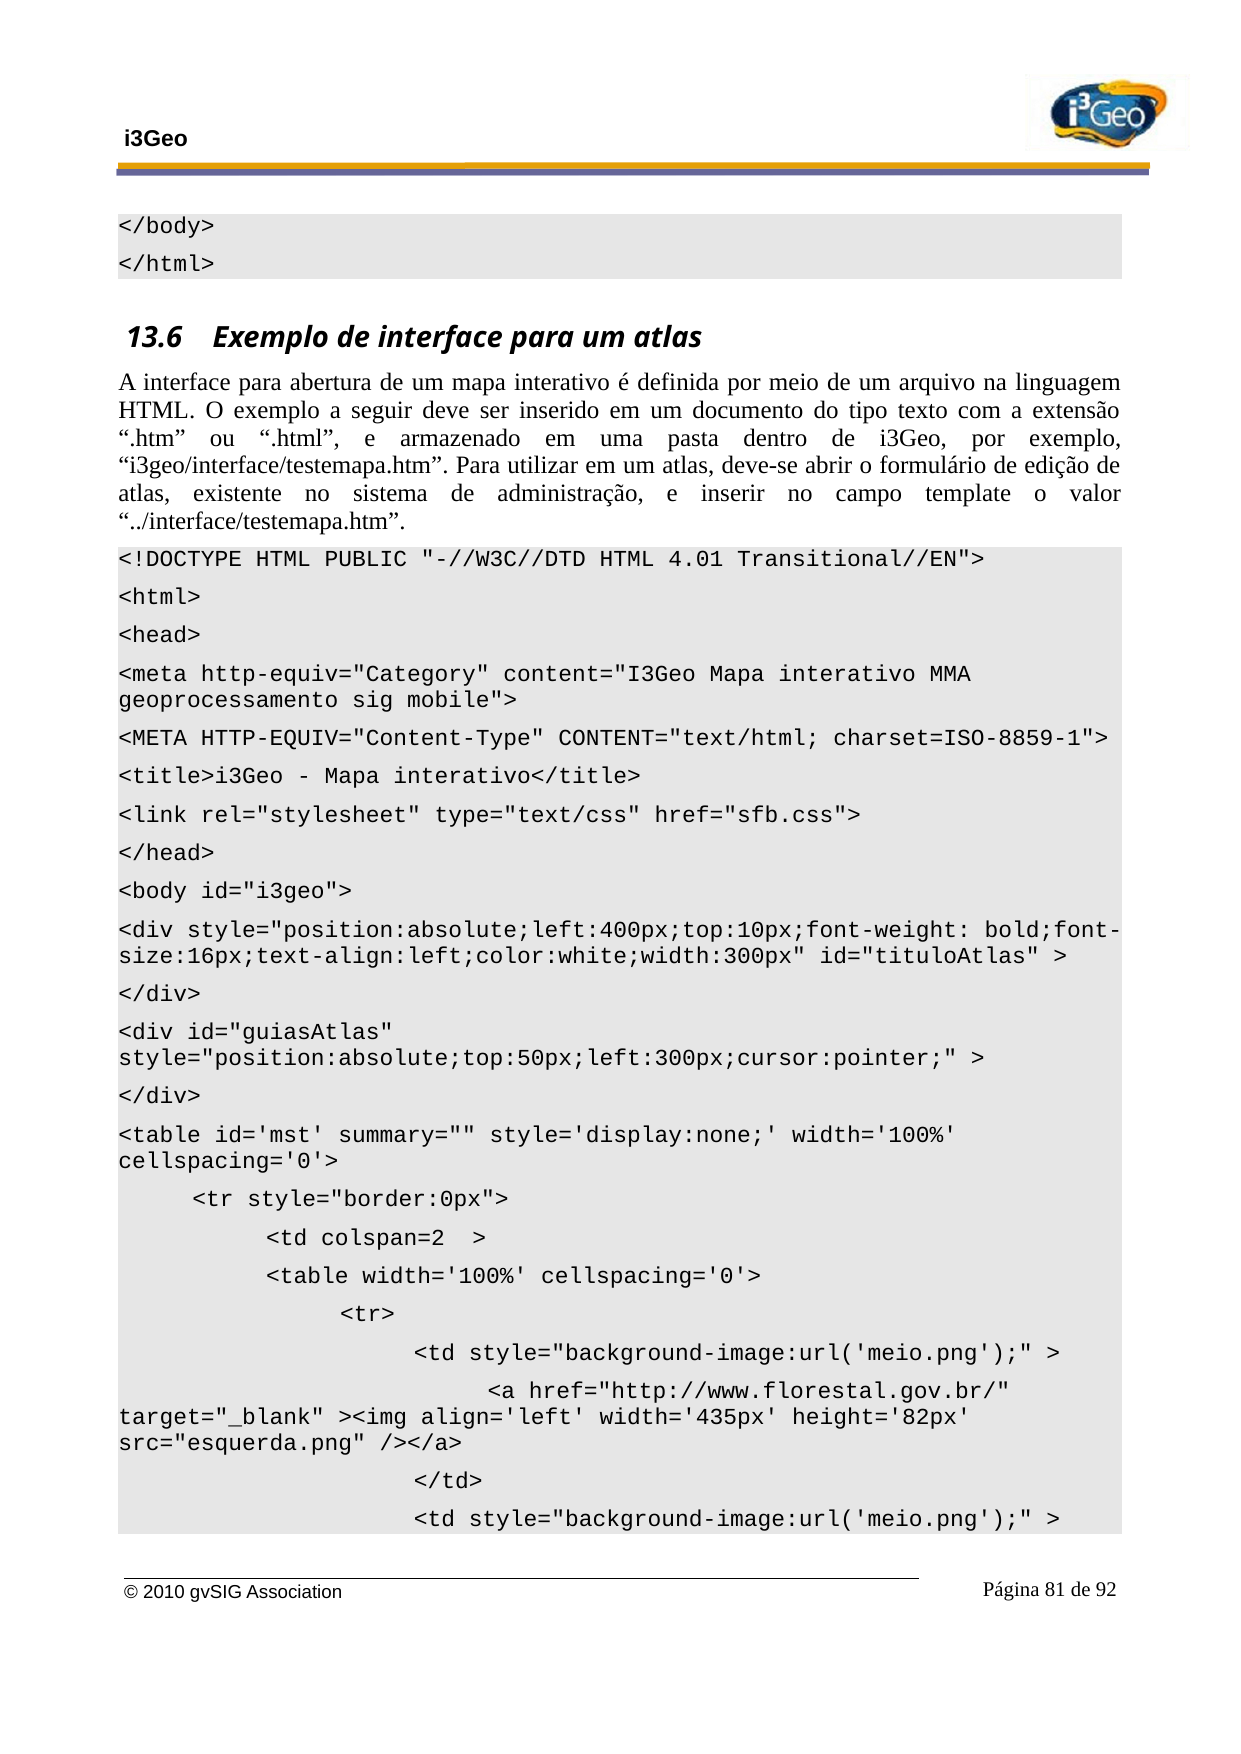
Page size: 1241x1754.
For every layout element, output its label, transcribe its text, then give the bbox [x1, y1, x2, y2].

text </html> [118, 253, 1122, 279]
text <tr style="border:0px"> [118, 1187, 1122, 1213]
text <title>i3Geo - Mapa interativo</title> [118, 765, 1122, 791]
text A interface para abertura de um mapa interativo é definida por meio de um arquivo na linguagem HTML. O exemplo a seguir deve ser inserido em um documento do tipo texto com a extensão “.htm” ou “.html”, e armazenado em uma pasta dentro de i3Geo, por exemplo, “i3geo/interface/testemapa.htm”. Para utilizar em um atlas, deve-se abrir o formulário de edição de atlas, existente no sistema de administração, e inserir no campo template o valor “../interface/testemapa.htm”. [118, 368, 1122, 534]
text <td style="background-image:url('meio.png');" > [118, 1508, 1122, 1534]
text <meta http-equiv="Category" content="I3Geo Mapa interativo MMA geoprocessamento sig mobile"> [118, 662, 1122, 714]
text </body> [118, 214, 1122, 240]
picture [1025, 74, 1191, 151]
text <a href="http://www.florestal.gov.br/" target="_blank" ><img align='left' width='435px' height='82px' src="esquerda.png" /></a> [118, 1379, 1122, 1457]
text <head> [118, 624, 1122, 650]
text </div> [118, 982, 1122, 1008]
text <table id='mst' summary="" style='display:none;' width='100%' cellspacing='0'> [118, 1123, 1122, 1175]
subtitle Exemplo de interface para um atlas [118, 316, 1122, 356]
text <body id="i3geo"> [118, 880, 1122, 906]
text <tr> [118, 1302, 1122, 1328]
text <html> [118, 585, 1122, 611]
text </head> [118, 841, 1122, 867]
text <td colspan=2 > [118, 1226, 1122, 1252]
text <td style="background-image:url('meio.png');" > [118, 1341, 1122, 1367]
text <div id="guiasAtlas" style="position:absolute;top:50px;left:300px;cursor:pointer;" > [118, 1021, 1122, 1072]
text </div> [118, 1085, 1122, 1111]
text <table width='100%' cellspacing='0'> [118, 1264, 1122, 1290]
text <META HTTP-EQUIV="Content-Type" CONTENT="text/html; charset=ISO-8859-1"> [118, 726, 1122, 752]
text <!DOCTYPE HTML PUBLIC "-//W3C//DTD HTML 4.01 Transitional//EN"> [118, 547, 1122, 573]
text </td> [118, 1469, 1122, 1495]
text <link rel="stylesheet" type="text/css" href="sfb.css"> [118, 803, 1122, 829]
text <div style="position:absolute;left:400px;top:10px;font-weight: bold;font-size:16px;text-align:left;color:white;width:300px" id="tituloAtlas" > [118, 918, 1122, 970]
